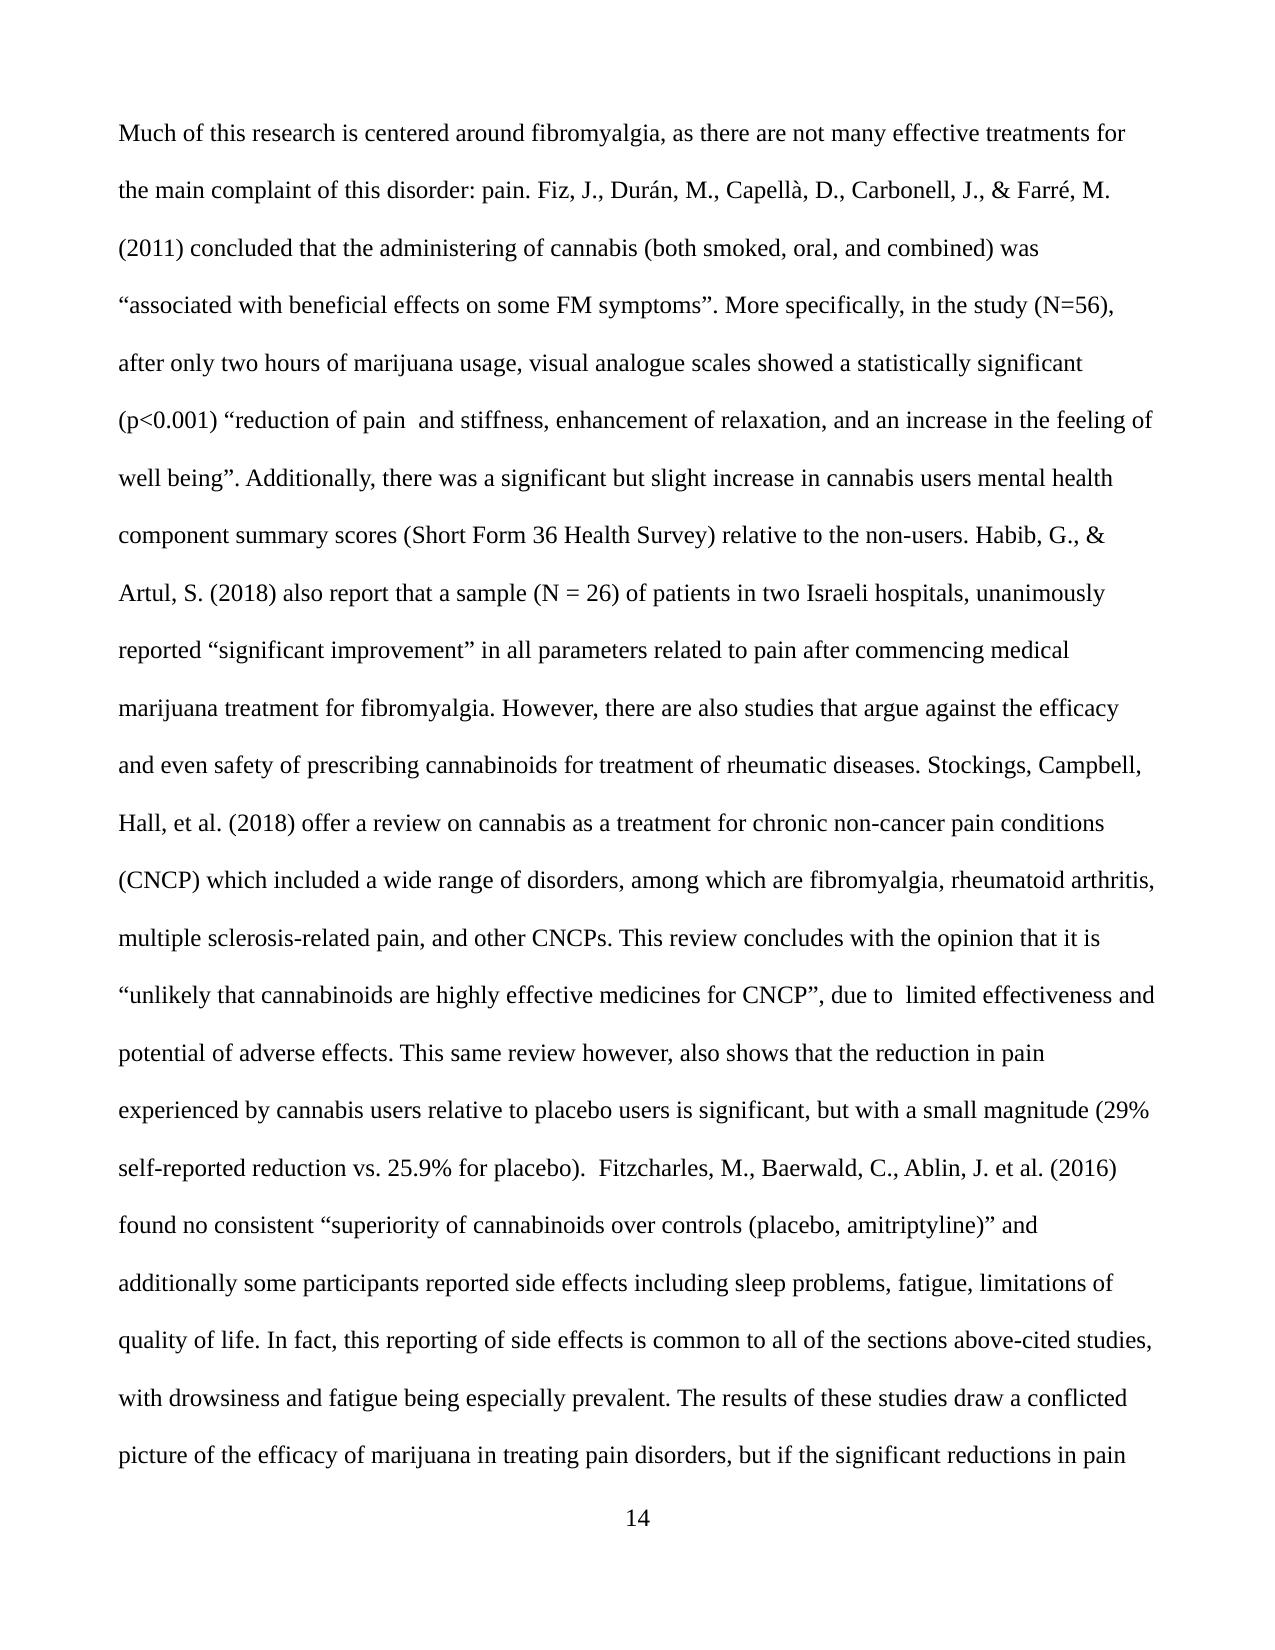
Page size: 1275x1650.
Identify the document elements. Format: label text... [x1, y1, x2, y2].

text Much of this research is centered around fibromyalgia, as there are not many effective treatments for the main complaint of this disorder: pain. Fiz, J., Durán, M., Capellà, D., Carbonell, J., & Farré, M. (2011) concluded that the administering of cannabis (both smoked, oral, and combined) was “associated with beneficial effects on some FM symptoms”. More specifically, in the study (N=56), after only two hours of marijuana usage, visual analogue scales showed a statistically significant (p<0.001) “reduction of pain and stiffness, enhancement of relaxation, and an increase in the feeling of well being”. Additionally, there was a significant but slight increase in cannabis users mental health component summary scores (Short Form 36 Health Survey) relative to the non-users. Habib, G., & Artul, S. (2018) also report that a sample (N = 26) of patients in two Israeli hospitals, unanimously reported “significant improvement” in all parameters related to pain after commencing medical marijuana treatment for fibromyalgia. However, there are also studies that argue against the efficacy and even safety of prescribing cannabinoids for treatment of rheumatic diseases. Stockings, Campbell, Hall, et al. (2018) offer a review on cannabis as a treatment for chronic non-cancer pain conditions (CNCP) which included a wide range of disorders, among which are fibromyalgia, rheumatoid arthritis, multiple sclerosis-related pain, and other CNCPs. This review concludes with the opinion that it is “unlikely that cannabinoids are highly effective medicines for CNCP”, due to limited effectiveness and potential of adverse effects. This same review however, also shows that the reduction in pain experienced by cannabis users relative to placebo users is significant, but with a small magnitude (29% self-reported reduction vs. 25.9% for placebo). Fitzcharles, M., Baerwald, C., Ablin, J. et al. (2016) found no consistent “superiority of cannabinoids over controls (placebo, amitriptyline)” and additionally some participants reported side effects including sleep problems, fatigue, limitations of quality of life. In fact, this reporting of side effects is common to all of the sections above-cited studies, with drowsiness and fatigue being especially prevalent. The results of these studies draw a conflicted picture of the efficacy of marijuana in treating pain disorders, but if the significant reductions in pain [118, 118, 1157, 1469]
